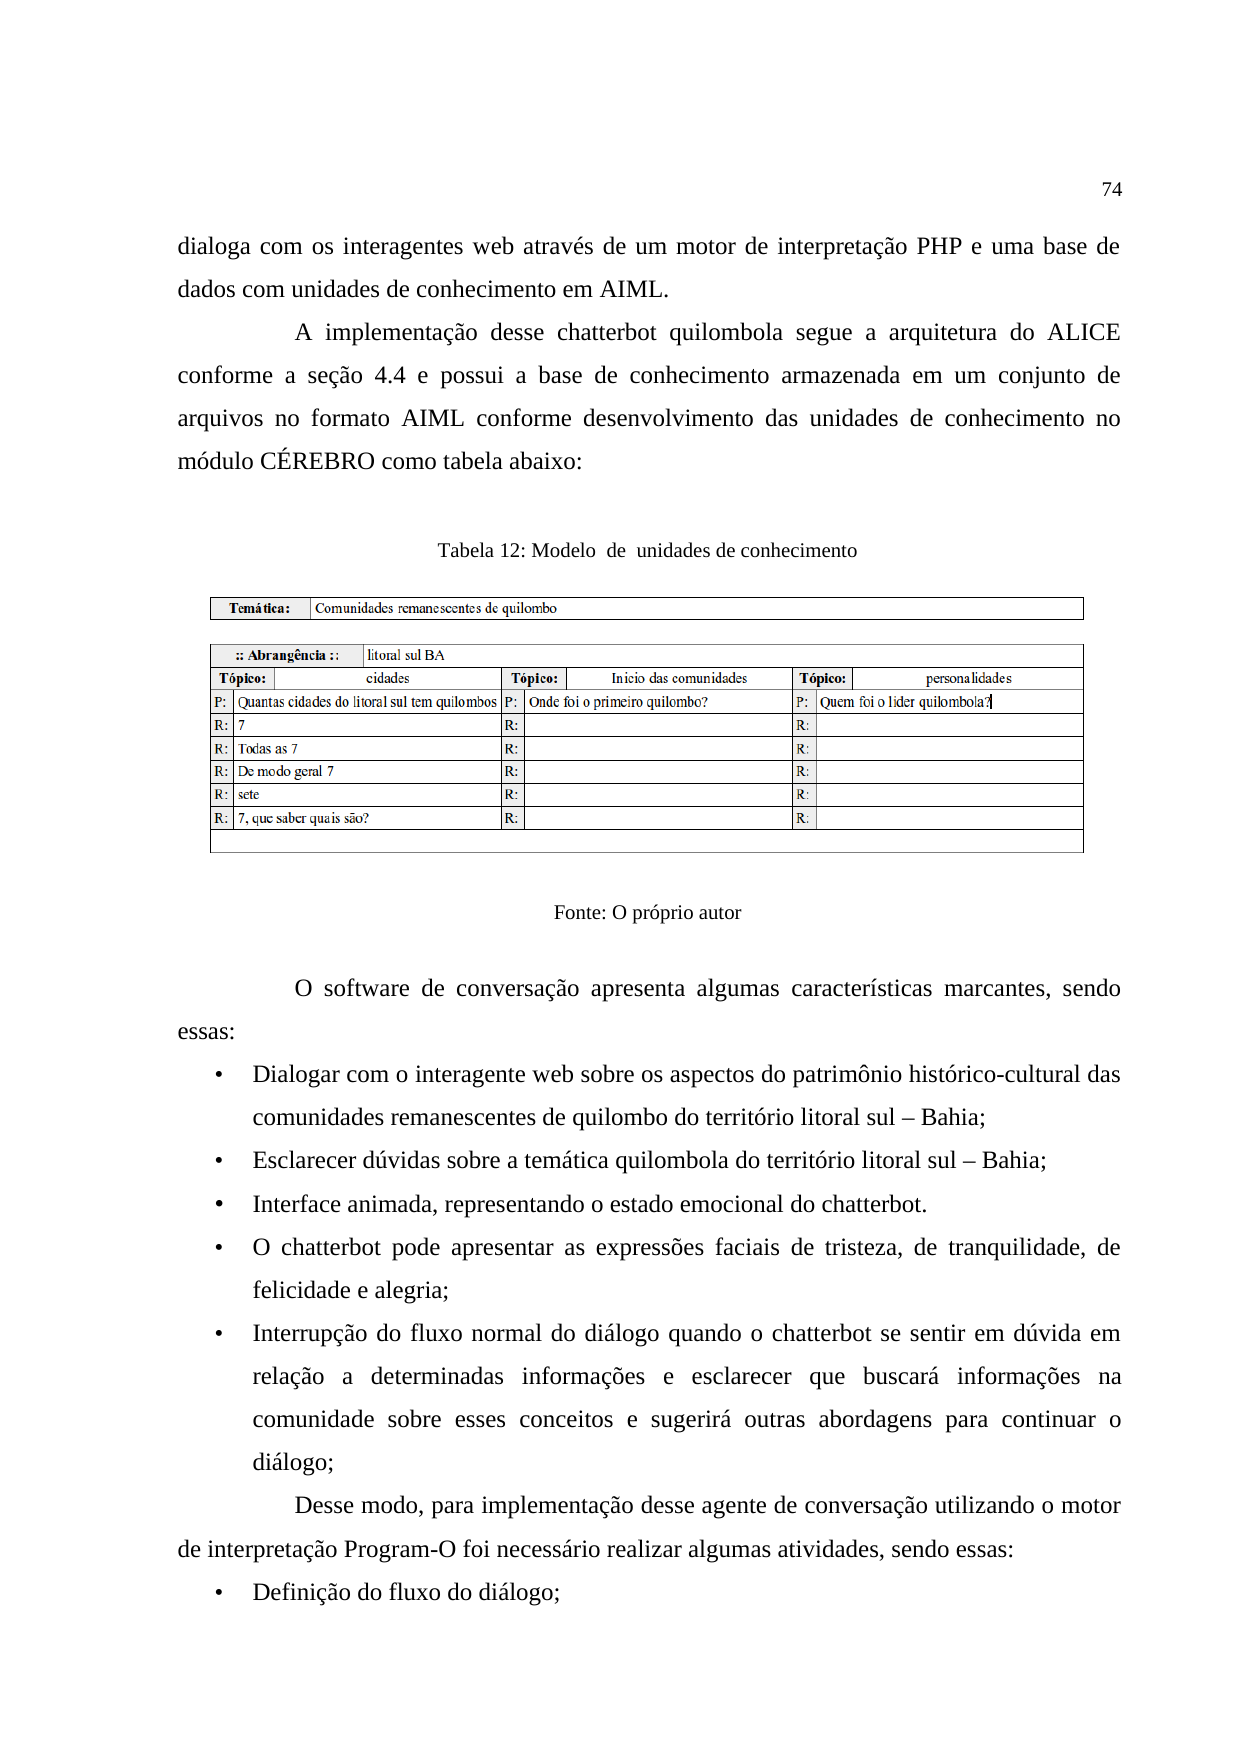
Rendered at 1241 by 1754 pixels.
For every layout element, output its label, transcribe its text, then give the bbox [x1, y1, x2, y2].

table_cell Fonte: O próprio autor [176, 895, 1119, 930]
text A implementação desse chatterbot quilombola segue a arquitetura do ALICE conforme a seção 4.4 e possui a base de conhecimento armazenada em um conjunto de arquivos no formato AIML conforme desenvolvimento das unidades de conhecimento no módulo CÉREBRO como tabela abaixo: [177, 317, 1122, 475]
list Definição do fluxo do diálogo; [215, 1577, 1122, 1606]
list Esclarecer dúvidas sobre a temática quilombola do território litoral sul – Bahia; [215, 1146, 1122, 1174]
text Desse modo, para implementação desse agente de conversação utilizando o motor de interpretação Program-O foi necessário realizar algumas atividades, sendo essas: [177, 1491, 1122, 1562]
list Dialogar com o interagente web sobre os aspectos do patrimônio histórico-cultural das comunidades remanescentes de quilombo do território litoral sul – Bahia; [215, 1059, 1122, 1131]
text dialoga com os interagentes web através de um motor de interpretação PHP e uma base de dados com unidades de conhecimento em AIML. [177, 231, 1122, 303]
list O chatterbot pode apresentar as expressões faciais de tristeza, de tranquilidade, de felicidade e alegria; [215, 1232, 1122, 1304]
list Interrupção do fluxo normal do diálogo quando o chatterbot se sentir em dúvida em relação a determinadas informações e esclarecer que buscará informações na comunidade sobre esses conceitos e sugerirá outras abordagens para continuar o diálogo; [215, 1318, 1122, 1476]
table_cell [176, 568, 1119, 894]
list Interface animada, representando o estado emocional do chatterbot. [215, 1189, 1122, 1217]
text O software de conversação apresenta algumas características marcantes, sendo essas: [177, 973, 1122, 1045]
table_header Tabela 12: Modelo de unidades de conhecimento [176, 533, 1119, 568]
picture [204, 590, 1091, 862]
